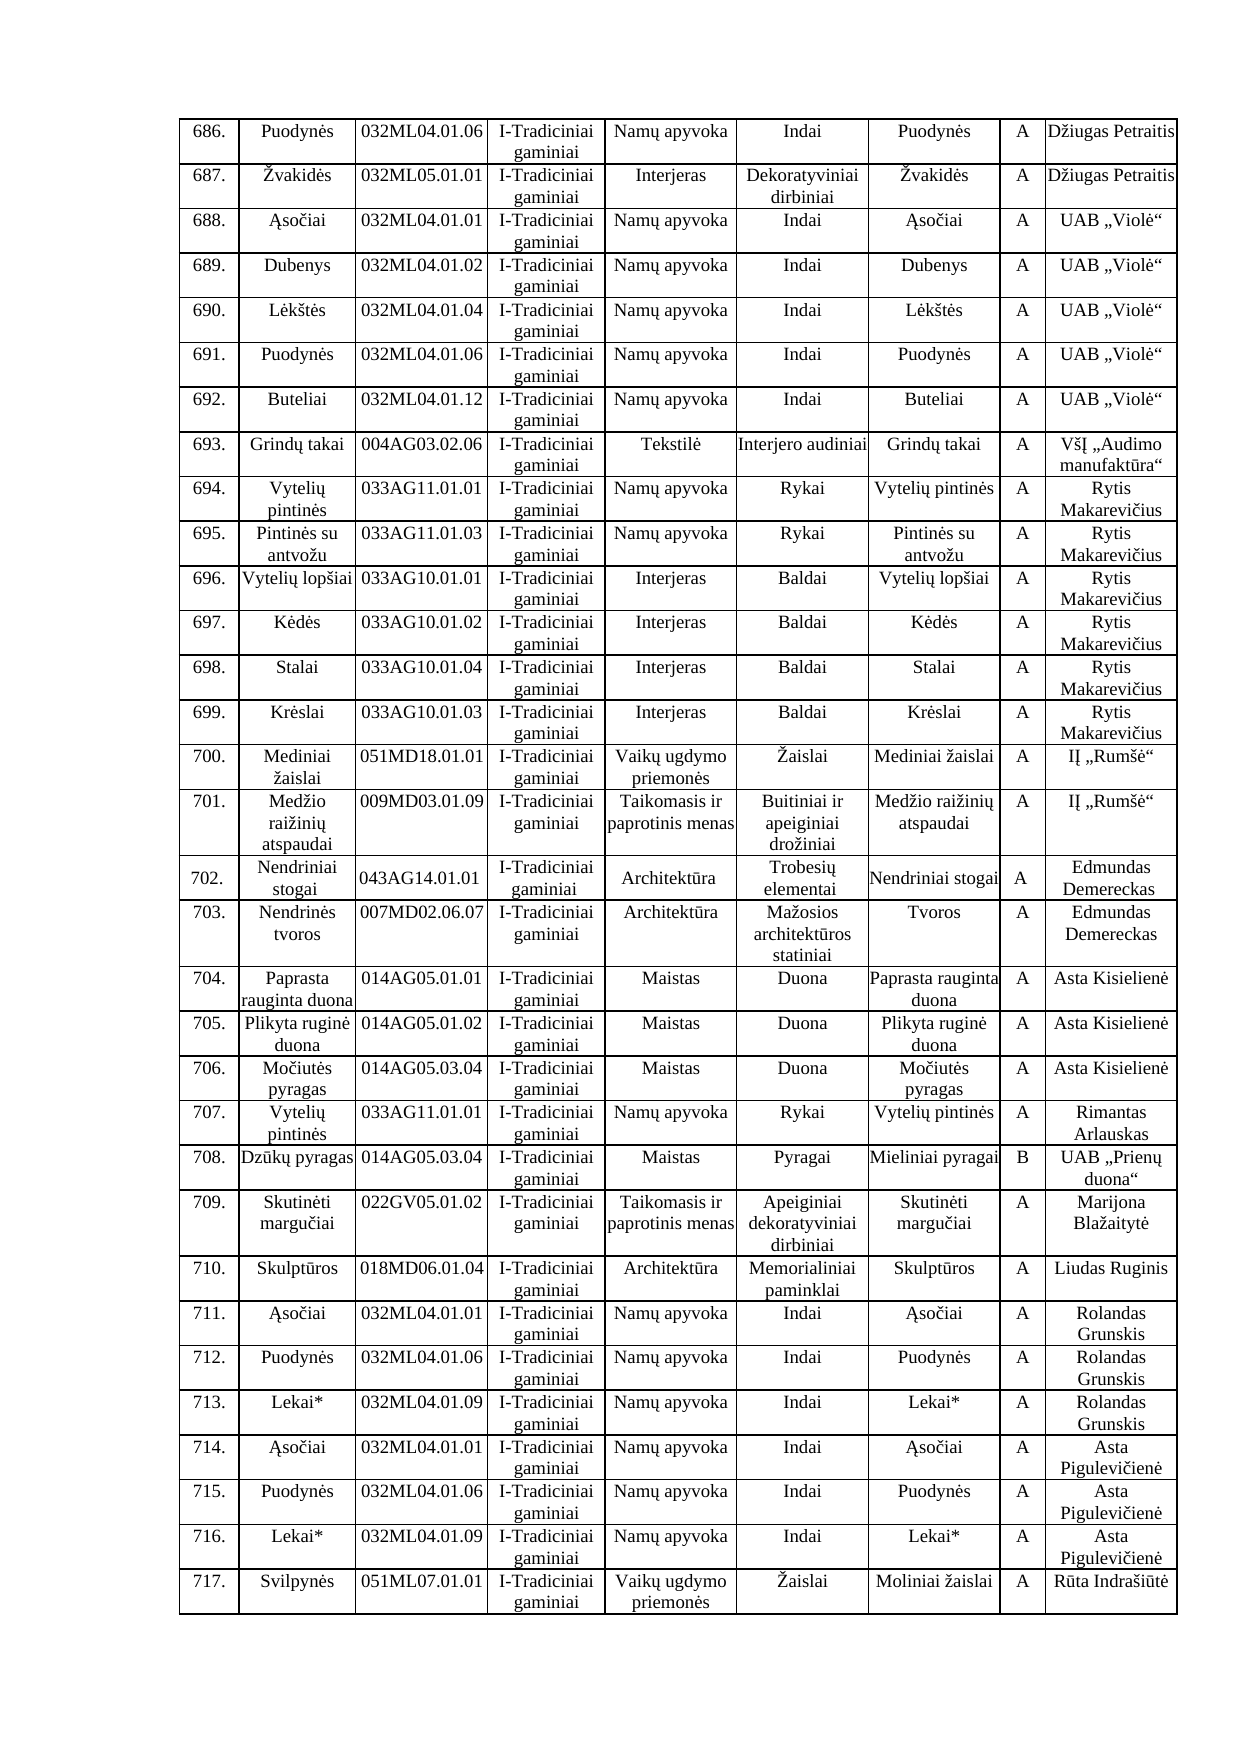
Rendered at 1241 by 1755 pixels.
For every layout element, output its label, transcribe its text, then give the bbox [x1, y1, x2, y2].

table_cell 713. [180, 1391, 238, 1434]
table_cell A [1001, 343, 1045, 386]
table_cell Namų apyvoka [606, 298, 736, 342]
table_cell Dubenys [869, 254, 999, 297]
table_cell [1178, 1479, 1182, 1523]
table_cell Buteliai [240, 388, 355, 431]
table_cell A [1001, 1391, 1045, 1434]
table_cell Maistas [606, 1057, 736, 1100]
table_cell 032ML04.01.01 [356, 209, 487, 252]
table_cell Puodynės [869, 1480, 999, 1523]
table_cell Lekai* [869, 1525, 999, 1568]
table_cell 701. [180, 790, 238, 855]
table_cell [1178, 855, 1182, 899]
table_cell Puodynės [240, 343, 355, 386]
table_cell A [1001, 1302, 1045, 1345]
table_cell A [1001, 388, 1045, 431]
table_cell A [1001, 1057, 1045, 1100]
table_cell [1178, 899, 1182, 966]
table_cell A [1001, 790, 1045, 855]
table_cell [1178, 1389, 1182, 1434]
table_cell Interjeras [606, 656, 736, 699]
table_cell 051MD18.01.01 [356, 745, 487, 788]
table_cell 700. [180, 745, 238, 788]
table_cell Taikomasis ir paprotinis menas [606, 790, 736, 855]
table_cell Kėdės [240, 611, 355, 654]
table_cell A [1001, 433, 1045, 476]
table_cell Trobesių elementai [737, 856, 868, 899]
table_cell [175, 1144, 179, 1189]
table_cell Ąsočiai [869, 209, 999, 252]
table_cell Baldai [737, 701, 868, 744]
table_cell Žaislai [737, 745, 868, 788]
table_cell I-Tradiciniai gaminiai [488, 1012, 604, 1055]
table_cell Indai [737, 254, 868, 297]
table_cell Liudas Ruginis [1046, 1257, 1176, 1300]
table_cell Indai [737, 120, 868, 163]
table_cell Mažosios architektūros statiniai [737, 901, 868, 966]
table_cell I-Tradiciniai gaminiai [488, 522, 604, 565]
table_cell Asta Pigulevičienė [1046, 1525, 1176, 1568]
table_cell Namų apyvoka [606, 1480, 736, 1523]
table_cell [175, 342, 179, 386]
table_cell [175, 1434, 179, 1479]
table_cell 714. [180, 1436, 238, 1479]
table_cell [1178, 789, 1182, 855]
table_cell 022GV05.01.02 [356, 1191, 487, 1255]
table_cell Asta Kisielienė [1046, 967, 1176, 1010]
table_cell A [1001, 209, 1045, 252]
table_cell Marijona Blažaitytė [1046, 1191, 1176, 1255]
table_cell Indai [737, 388, 868, 431]
table_cell [175, 699, 179, 744]
table_cell Nendriniai stogai [240, 856, 355, 899]
table_cell [1178, 297, 1182, 342]
table_cell Baldai [737, 656, 868, 699]
table_cell A [1001, 701, 1045, 744]
table_cell [175, 1524, 179, 1568]
table_cell VšĮ „Audimo manufaktūra“ [1046, 433, 1176, 476]
table_cell Paprasta rauginta duona [869, 967, 999, 1010]
table_cell 018MD06.01.04 [356, 1257, 487, 1300]
table_cell Memorialiniai paminklai [737, 1257, 868, 1300]
table_cell 703. [180, 901, 238, 966]
table_cell [175, 252, 179, 297]
table_cell Puodynės [240, 1480, 355, 1523]
table_cell Maistas [606, 1146, 736, 1189]
table_cell B [1001, 1146, 1045, 1189]
table_cell Krėslai [869, 701, 999, 744]
table_cell Grindų takai [240, 433, 355, 476]
table_cell [175, 520, 179, 565]
table_cell Džiugas Petraitis [1046, 120, 1176, 163]
table_cell I-Tradiciniai gaminiai [488, 856, 604, 899]
table_cell A [1001, 298, 1045, 342]
table_cell 706. [180, 1057, 238, 1100]
table_cell Dzūkų pyragas [240, 1146, 355, 1189]
table_cell I-Tradiciniai gaminiai [488, 656, 604, 699]
table_cell Tekstilė [606, 433, 736, 476]
table_cell Architektūra [606, 901, 736, 966]
table_cell A [1001, 1480, 1045, 1523]
table_cell [175, 1389, 179, 1434]
table_cell [175, 1055, 179, 1100]
table_cell Pintinės su antvožu [240, 522, 355, 565]
table_cell I-Tradiciniai gaminiai [488, 1480, 604, 1523]
table_cell Rolandas Grunskis [1046, 1391, 1176, 1434]
table_cell Mieliniai pyragai [869, 1146, 999, 1189]
table_cell 032ML04.01.06 [356, 1480, 487, 1523]
table_cell A [1001, 1436, 1045, 1479]
table_cell Ąsočiai [869, 1302, 999, 1345]
table_cell 033AG10.01.02 [356, 611, 487, 654]
table_cell I-Tradiciniai gaminiai [488, 967, 604, 1010]
table_cell 043AG14.01.01 [356, 856, 487, 899]
table_cell Stalai [240, 656, 355, 699]
table_cell 691. [180, 343, 238, 386]
table_cell Rūta Indrašiūtė [1046, 1570, 1176, 1613]
table_cell 704. [180, 967, 238, 1010]
table_cell Edmundas Demereckas [1046, 856, 1176, 899]
table_cell Džiugas Petraitis [1046, 165, 1176, 207]
table_cell Pintinės su antvožu [869, 522, 999, 565]
table_cell Skutinėti margučiai [869, 1191, 999, 1255]
table_cell A [1001, 120, 1045, 163]
table_cell Namų apyvoka [606, 388, 736, 431]
table_cell Indai [737, 1346, 868, 1389]
table_cell I-Tradiciniai gaminiai [488, 1302, 604, 1345]
table_cell A [1001, 1101, 1045, 1144]
table_cell 712. [180, 1346, 238, 1389]
table_cell [1178, 252, 1182, 297]
table_cell I-Tradiciniai gaminiai [488, 120, 604, 163]
table_cell I-Tradiciniai gaminiai [488, 567, 604, 610]
table_cell Pyragai [737, 1146, 868, 1189]
table_cell IĮ „Rumšė“ [1046, 790, 1176, 855]
table_cell A [1001, 477, 1045, 520]
table_cell Taikomasis ir paprotinis menas [606, 1191, 736, 1255]
table_cell A [1001, 1012, 1045, 1055]
table_cell [175, 1189, 179, 1255]
table_cell Rolandas Grunskis [1046, 1302, 1176, 1345]
table_cell Namų apyvoka [606, 1346, 736, 1389]
table_cell Skulptūros [869, 1257, 999, 1300]
table_cell Vytelių pintinės [240, 1101, 355, 1144]
table_cell Namų apyvoka [606, 477, 736, 520]
table_cell 032ML04.01.04 [356, 298, 487, 342]
table_cell A [1001, 254, 1045, 297]
table_cell Puodynės [240, 1346, 355, 1389]
table_cell Puodynės [869, 1346, 999, 1389]
table_cell [175, 208, 179, 252]
table_cell Lekai* [240, 1525, 355, 1568]
table_cell 710. [180, 1257, 238, 1300]
table_cell 032ML04.01.12 [356, 388, 487, 431]
table_cell [175, 899, 179, 966]
table_cell Indai [737, 1302, 868, 1345]
table_cell [1178, 118, 1182, 163]
table_cell I-Tradiciniai gaminiai [488, 1391, 604, 1434]
table_cell [175, 565, 179, 610]
table_cell [175, 1568, 179, 1613]
table_cell [1178, 1524, 1182, 1568]
table_cell 699. [180, 701, 238, 744]
table_cell Rykai [737, 477, 868, 520]
table_cell Asta Pigulevičienė [1046, 1480, 1176, 1523]
table_cell [1178, 1345, 1182, 1389]
table_cell 695. [180, 522, 238, 565]
table_cell 032ML04.01.01 [356, 1302, 487, 1345]
table_cell Mediniai žaislai [869, 745, 999, 788]
table_cell Vytelių lopšiai [869, 567, 999, 610]
table_cell Svilpynės [240, 1570, 355, 1613]
table_cell Rytis Makarevičius [1046, 656, 1176, 699]
table_cell Asta Pigulevičienė [1046, 1436, 1176, 1479]
table_cell [175, 610, 179, 654]
table_cell Namų apyvoka [606, 209, 736, 252]
table_cell Skulptūros [240, 1257, 355, 1300]
table_cell Namų apyvoka [606, 343, 736, 386]
table_cell [1178, 1255, 1182, 1300]
table_cell A [1001, 165, 1045, 207]
table_cell [175, 1345, 179, 1389]
table_cell 694. [180, 477, 238, 520]
table_cell Skutinėti margučiai [240, 1191, 355, 1255]
table_cell 033AG10.01.04 [356, 656, 487, 699]
table_cell Ąsočiai [869, 1436, 999, 1479]
table_cell I-Tradiciniai gaminiai [488, 1191, 604, 1255]
table_cell [175, 1100, 179, 1144]
table_cell I-Tradiciniai gaminiai [488, 477, 604, 520]
table_cell Interjeras [606, 701, 736, 744]
table_cell [175, 789, 179, 855]
table_cell I-Tradiciniai gaminiai [488, 790, 604, 855]
table_cell Vaikų ugdymo priemonės [606, 745, 736, 788]
table_cell Kėdės [869, 611, 999, 654]
table_cell 032ML04.01.01 [356, 1436, 487, 1479]
table_cell [1178, 163, 1182, 207]
table_cell [175, 386, 179, 431]
table_cell [1178, 431, 1182, 476]
table_cell Namų apyvoka [606, 254, 736, 297]
table_cell [175, 1479, 179, 1523]
table_cell 688. [180, 209, 238, 252]
table_cell [175, 431, 179, 476]
table_cell I-Tradiciniai gaminiai [488, 1346, 604, 1389]
table_cell Krėslai [240, 701, 355, 744]
table_cell A [1001, 745, 1045, 788]
table_cell [175, 163, 179, 207]
table_cell Žvakidės [240, 165, 355, 207]
table_cell [1178, 342, 1182, 386]
table_cell Namų apyvoka [606, 1391, 736, 1434]
table_cell Duona [737, 967, 868, 1010]
table_cell I-Tradiciniai gaminiai [488, 298, 604, 342]
table_cell Lekai* [869, 1391, 999, 1434]
table_cell Namų apyvoka [606, 1101, 736, 1144]
table_cell Architektūra [606, 856, 736, 899]
table_cell Ąsočiai [240, 209, 355, 252]
table_cell Puodynės [869, 120, 999, 163]
table_cell A [1001, 1346, 1045, 1389]
table_cell Vytelių pintinės [240, 477, 355, 520]
table_cell I-Tradiciniai gaminiai [488, 343, 604, 386]
table_cell [1178, 1010, 1182, 1055]
table_cell Plikyta ruginė duona [869, 1012, 999, 1055]
table_cell [1178, 208, 1182, 252]
table_cell Rykai [737, 522, 868, 565]
table_cell [1178, 1434, 1182, 1479]
table_cell [1178, 520, 1182, 565]
table_cell Buitiniai ir apeiginiai drožiniai [737, 790, 868, 855]
table_cell UAB „Violė“ [1046, 209, 1176, 252]
table_cell 690. [180, 298, 238, 342]
table_cell Edmundas Demereckas [1046, 901, 1176, 966]
table_cell I-Tradiciniai gaminiai [488, 1525, 604, 1568]
table_cell 014AG05.03.04 [356, 1057, 487, 1100]
table_cell [1178, 699, 1182, 744]
table_cell 689. [180, 254, 238, 297]
table_cell Rykai [737, 1101, 868, 1144]
table_cell 007MD02.06.07 [356, 901, 487, 966]
table_cell 009MD03.01.09 [356, 790, 487, 855]
table_cell Apeiginiai dekoratyviniai dirbiniai [737, 1191, 868, 1255]
table_cell Indai [737, 209, 868, 252]
table_cell I-Tradiciniai gaminiai [488, 1570, 604, 1613]
table_cell 687. [180, 165, 238, 207]
table_cell Vytelių pintinės [869, 1101, 999, 1144]
table_cell [1178, 654, 1182, 699]
table_cell I-Tradiciniai gaminiai [488, 745, 604, 788]
table_cell 051ML07.01.01 [356, 1570, 487, 1613]
table_cell Indai [737, 1391, 868, 1434]
table_cell 014AG05.03.04 [356, 1146, 487, 1189]
table_cell Interjero audiniai [737, 433, 868, 476]
table_cell 014AG05.01.02 [356, 1012, 487, 1055]
table_cell 716. [180, 1525, 238, 1568]
table_cell Architektūra [606, 1257, 736, 1300]
table_cell Močiutės pyragas [240, 1057, 355, 1100]
table_cell [175, 476, 179, 520]
table_cell 697. [180, 611, 238, 654]
table_cell UAB „Prienų duona“ [1046, 1146, 1176, 1189]
table_cell Rolandas Grunskis [1046, 1346, 1176, 1389]
table_cell 709. [180, 1191, 238, 1255]
table_cell Puodynės [240, 120, 355, 163]
table_cell A [1001, 901, 1045, 966]
table_cell A [1001, 522, 1045, 565]
table_cell I-Tradiciniai gaminiai [488, 1057, 604, 1100]
table_cell Dekoratyviniai dirbiniai [737, 165, 868, 207]
table_cell [175, 1010, 179, 1055]
table_cell Maistas [606, 1012, 736, 1055]
table_cell Asta Kisielienė [1046, 1012, 1176, 1055]
table_cell [1178, 1300, 1182, 1345]
table_cell Lėkštės [869, 298, 999, 342]
table_cell A [1001, 856, 1045, 899]
table_cell Rytis Makarevičius [1046, 567, 1176, 610]
table_cell Indai [737, 1525, 868, 1568]
table_cell I-Tradiciniai gaminiai [488, 701, 604, 744]
table_cell 032ML04.01.06 [356, 343, 487, 386]
table_cell Tvoros [869, 901, 999, 966]
table_cell Stalai [869, 656, 999, 699]
table_cell Namų apyvoka [606, 1436, 736, 1479]
table_cell [1178, 610, 1182, 654]
table_cell Asta Kisielienė [1046, 1057, 1176, 1100]
table_cell [1178, 1568, 1182, 1613]
table_cell 014AG05.01.01 [356, 967, 487, 1010]
table_cell Lėkštės [240, 298, 355, 342]
table_cell [175, 744, 179, 788]
table_cell Medžio raižinių atspaudai [240, 790, 355, 855]
table_cell 032ML05.01.01 [356, 165, 487, 207]
table_cell UAB „Violė“ [1046, 343, 1176, 386]
table_cell [175, 1255, 179, 1300]
table_cell UAB „Violė“ [1046, 388, 1176, 431]
table_cell [1178, 386, 1182, 431]
table_cell 033AG11.01.01 [356, 1101, 487, 1144]
table_cell Paprasta rauginta duona [240, 967, 355, 1010]
table_cell I-Tradiciniai gaminiai [488, 901, 604, 966]
table_cell IĮ „Rumšė“ [1046, 745, 1176, 788]
table_cell 715. [180, 1480, 238, 1523]
table_cell I-Tradiciniai gaminiai [488, 433, 604, 476]
table_cell [1178, 966, 1182, 1010]
table_cell Ąsočiai [240, 1302, 355, 1345]
table_cell [1178, 1189, 1182, 1255]
table_cell 032ML04.01.06 [356, 1346, 487, 1389]
table_cell [1178, 744, 1182, 788]
table_cell Rytis Makarevičius [1046, 522, 1176, 565]
table_cell I-Tradiciniai gaminiai [488, 209, 604, 252]
table_cell 033AG11.01.03 [356, 522, 487, 565]
table_cell A [1001, 1570, 1045, 1613]
table_cell [175, 118, 179, 163]
table_cell Žvakidės [869, 165, 999, 207]
table_cell Lekai* [240, 1391, 355, 1434]
table_cell I-Tradiciniai gaminiai [488, 1101, 604, 1144]
table_cell Maistas [606, 967, 736, 1010]
table_cell Interjeras [606, 165, 736, 207]
table_cell Duona [737, 1012, 868, 1055]
table_cell 032ML04.01.09 [356, 1525, 487, 1568]
table_cell Moliniai žaislai [869, 1570, 999, 1613]
table_cell Nendriniai stogai [869, 856, 999, 899]
table_cell UAB „Violė“ [1046, 254, 1176, 297]
table_cell 033AG10.01.01 [356, 567, 487, 610]
table_cell 004AG03.02.06 [356, 433, 487, 476]
table_cell 696. [180, 567, 238, 610]
table_cell Rytis Makarevičius [1046, 611, 1176, 654]
table_cell A [1001, 1191, 1045, 1255]
table_cell 698. [180, 656, 238, 699]
table_cell Plikyta ruginė duona [240, 1012, 355, 1055]
table_cell [175, 855, 179, 899]
table_cell [175, 966, 179, 1010]
table_cell [1178, 1144, 1182, 1189]
table_cell A [1001, 967, 1045, 1010]
table_cell Vytelių pintinės [869, 477, 999, 520]
table_cell [1178, 1100, 1182, 1144]
table_cell Namų apyvoka [606, 120, 736, 163]
table_cell I-Tradiciniai gaminiai [488, 254, 604, 297]
table_cell [1178, 1055, 1182, 1100]
table_cell [175, 297, 179, 342]
table_cell [175, 1300, 179, 1345]
table_cell 032ML04.01.09 [356, 1391, 487, 1434]
table_cell Indai [737, 1480, 868, 1523]
table_cell [1178, 565, 1182, 610]
table_cell Žaislai [737, 1570, 868, 1613]
table_cell 033AG11.01.01 [356, 477, 487, 520]
table_cell Vytelių lopšiai [240, 567, 355, 610]
table_cell 032ML04.01.02 [356, 254, 487, 297]
table_cell Močiutės pyragas [869, 1057, 999, 1100]
table_cell 717. [180, 1570, 238, 1613]
table_cell UAB „Violė“ [1046, 298, 1176, 342]
table_cell Indai [737, 298, 868, 342]
table_cell Puodynės [869, 343, 999, 386]
table_cell A [1001, 567, 1045, 610]
table_cell Indai [737, 343, 868, 386]
table_cell Nendrinės tvoros [240, 901, 355, 966]
table_cell Rimantas Arlauskas [1046, 1101, 1176, 1144]
table_cell Dubenys [240, 254, 355, 297]
table_cell I-Tradiciniai gaminiai [488, 165, 604, 207]
table_cell Baldai [737, 611, 868, 654]
table_cell Ąsočiai [240, 1436, 355, 1479]
table_cell 692. [180, 388, 238, 431]
table_cell A [1001, 611, 1045, 654]
table_cell 711. [180, 1302, 238, 1345]
table_cell A [1001, 1257, 1045, 1300]
table_cell 686. [180, 120, 238, 163]
table_cell Interjeras [606, 567, 736, 610]
table_cell [1178, 476, 1182, 520]
table_cell Mediniai žaislai [240, 745, 355, 788]
table_cell Baldai [737, 567, 868, 610]
table_cell 707. [180, 1101, 238, 1144]
table_cell 032ML04.01.06 [356, 120, 487, 163]
table_cell Indai [737, 1436, 868, 1479]
table_cell 705. [180, 1012, 238, 1055]
table_cell Grindų takai [869, 433, 999, 476]
table_cell A [1001, 656, 1045, 699]
table_cell Rytis Makarevičius [1046, 477, 1176, 520]
table_cell I-Tradiciniai gaminiai [488, 1436, 604, 1479]
table_cell Buteliai [869, 388, 999, 431]
table_cell 693. [180, 433, 238, 476]
table_cell Duona [737, 1057, 868, 1100]
table_cell I-Tradiciniai gaminiai [488, 1257, 604, 1300]
table_cell Interjeras [606, 611, 736, 654]
table_cell Vaikų ugdymo priemonės [606, 1570, 736, 1613]
table_cell Namų apyvoka [606, 1302, 736, 1345]
table_cell 702. [180, 856, 238, 899]
table_cell I-Tradiciniai gaminiai [488, 1146, 604, 1189]
table_cell 033AG10.01.03 [356, 701, 487, 744]
table_cell Medžio raižinių atspaudai [869, 790, 999, 855]
table_cell I-Tradiciniai gaminiai [488, 388, 604, 431]
table_cell Rytis Makarevičius [1046, 701, 1176, 744]
table_cell A [1001, 1525, 1045, 1568]
table_cell 708. [180, 1146, 238, 1189]
table_cell [175, 654, 179, 699]
table_cell I-Tradiciniai gaminiai [488, 611, 604, 654]
table_cell Namų apyvoka [606, 1525, 736, 1568]
table_cell Namų apyvoka [606, 522, 736, 565]
